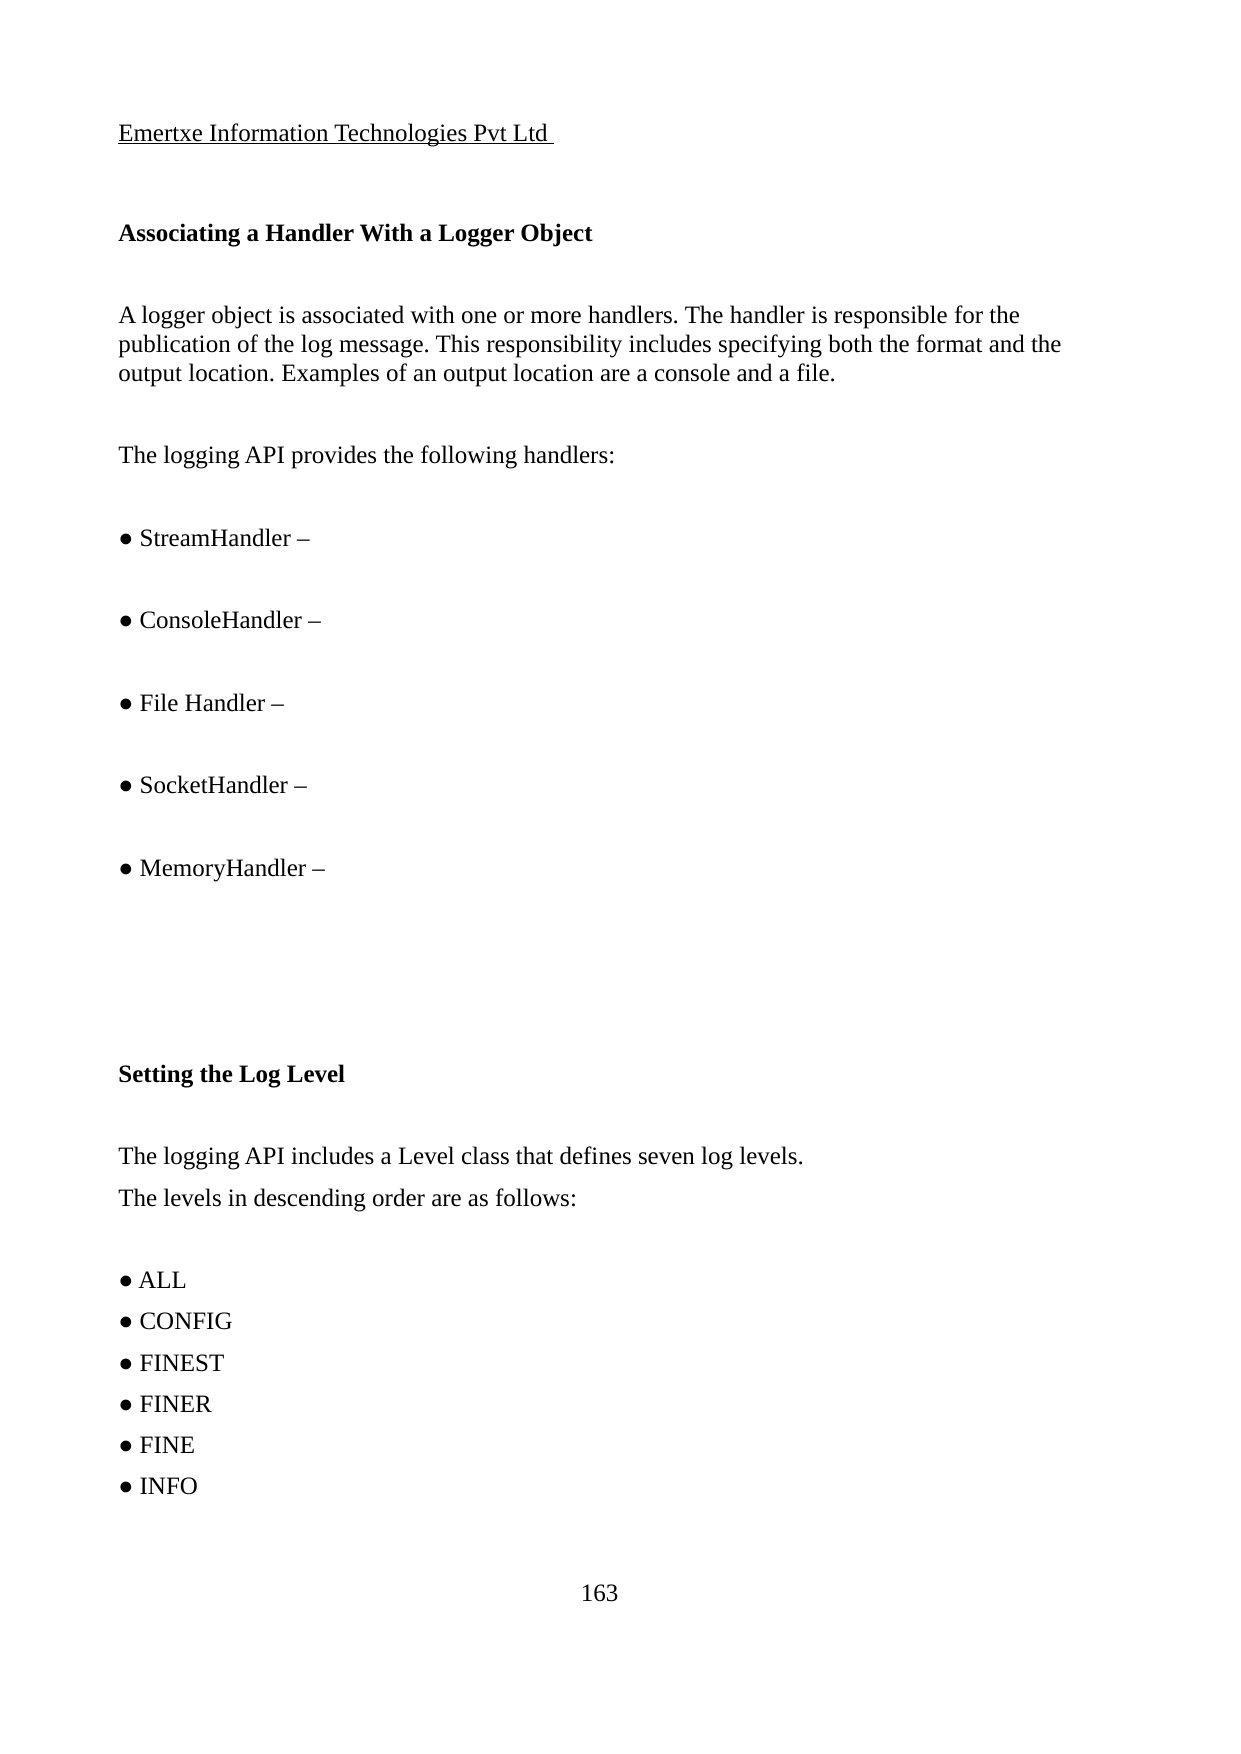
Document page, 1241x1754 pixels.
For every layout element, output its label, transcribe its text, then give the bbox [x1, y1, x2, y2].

text ● INFO [118, 1471, 1122, 1500]
text ● FINE [118, 1430, 1122, 1459]
text A logger object is associated with one or more handlers. The handler is responsible for the publication of the log message. This responsibility includes specifying both the format and the output location. Examples of an output location are a console and a file. [118, 300, 1122, 386]
text ● FINEST [118, 1348, 1122, 1376]
text ● MemoryHandler – [118, 853, 1122, 881]
text The levels in descending order are as follows: [118, 1183, 1122, 1211]
text ● ConsoleHandler – [118, 605, 1122, 634]
text ● CONFIG [118, 1306, 1122, 1335]
text ● File Handler – [118, 688, 1122, 716]
text Setting the Log Level [118, 1059, 1122, 1088]
text ● StreamHandler – [118, 523, 1122, 551]
text ● FINER [118, 1389, 1122, 1418]
text The logging API includes a Level class that defines seven log levels. [118, 1141, 1122, 1170]
text Associating a Handler With a Logger Object [118, 218, 1122, 246]
text ● ALL [118, 1265, 1122, 1294]
text ● SocketHandler – [118, 770, 1122, 799]
text The logging API provides the following handlers: [118, 440, 1122, 469]
